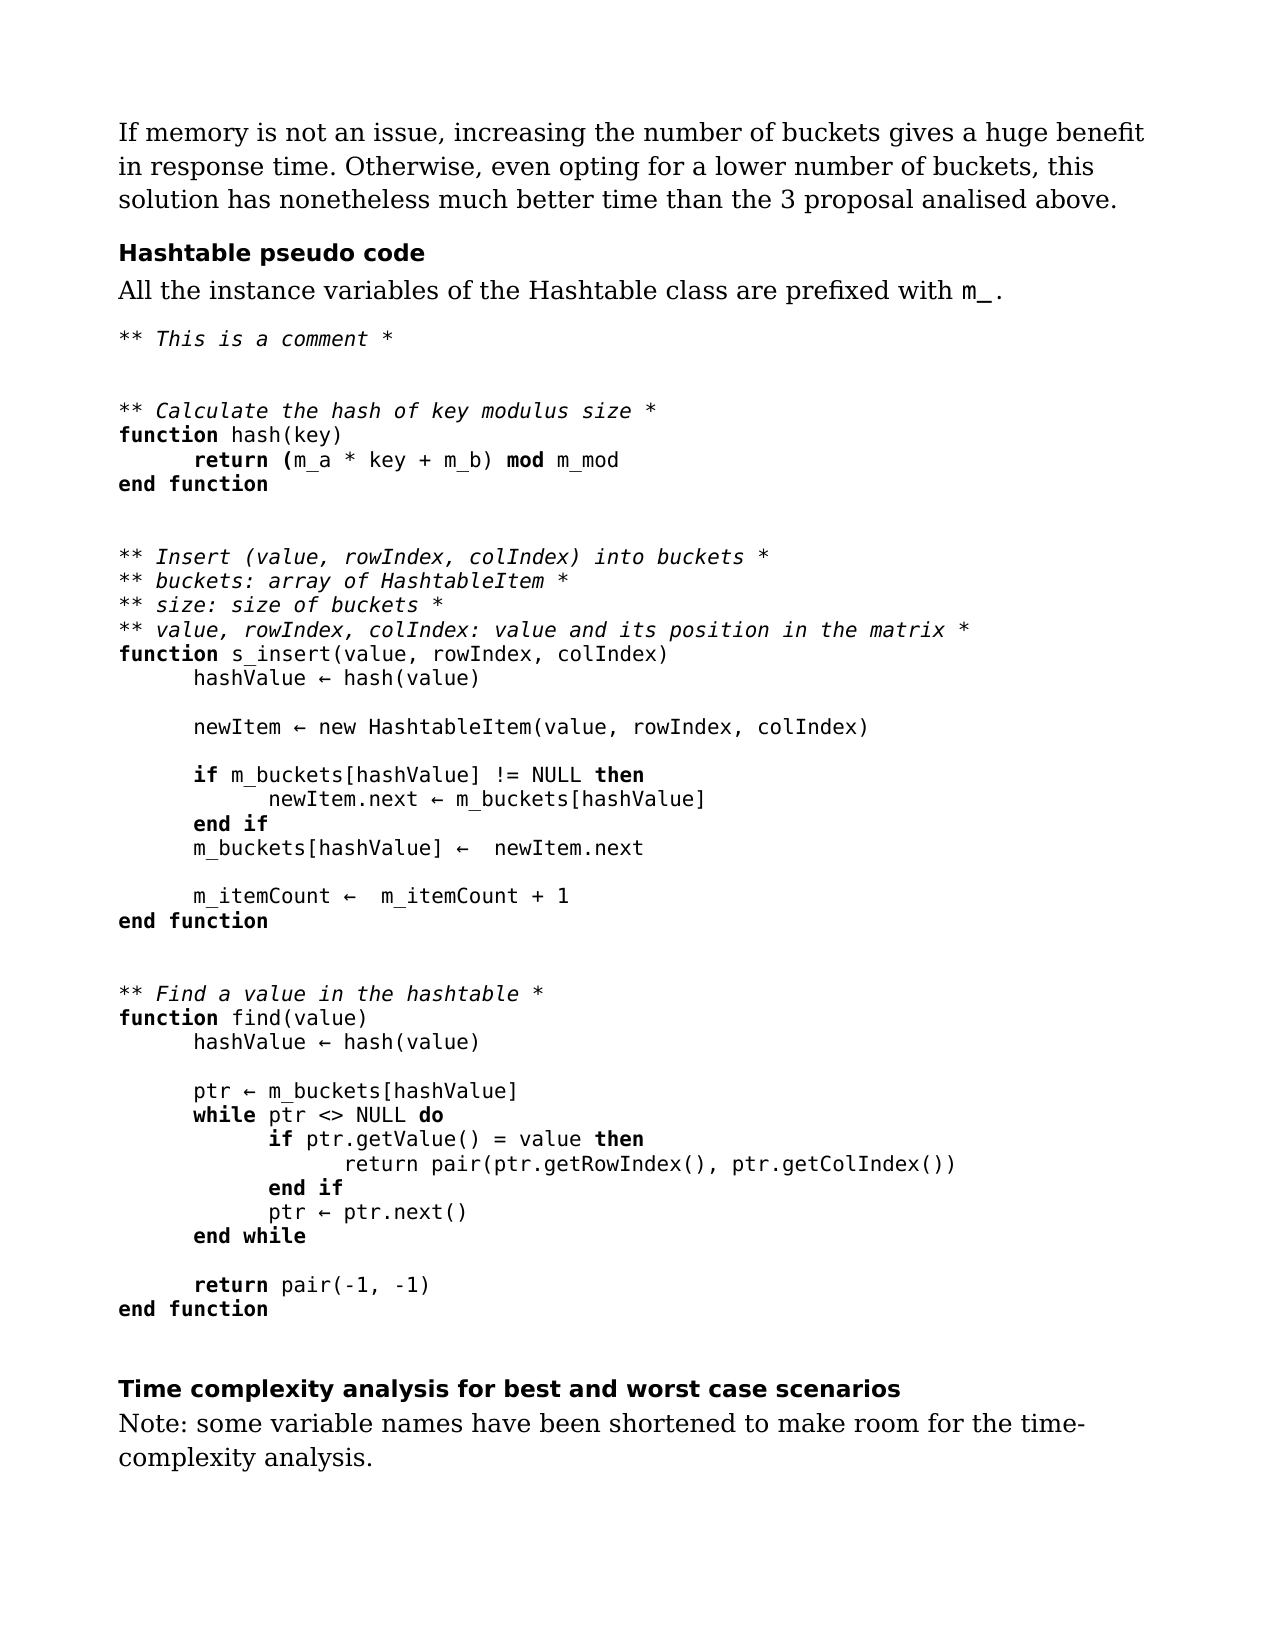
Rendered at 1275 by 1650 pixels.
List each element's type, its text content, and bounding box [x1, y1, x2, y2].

text if ptr.getValue() = value then [118, 1127, 1157, 1152]
text if m_buckets[hashValue] != NULL then [118, 763, 1157, 787]
text ** size: size of buckets * [118, 593, 1157, 618]
text ** This is a comment * [118, 327, 1157, 351]
text function find(value) [118, 1006, 1157, 1030]
text end if [118, 812, 1157, 836]
text return pair(ptr.getRowIndex(), ptr.getColIndex()) [118, 1152, 1157, 1176]
text end function [118, 909, 1157, 933]
text newItem.next ← m_buckets[hashValue] [118, 787, 1157, 812]
text ** Find a value in the hashtable * [118, 982, 1157, 1006]
text ** Calculate the hash of key modulus size * [118, 399, 1157, 423]
subtitle Time complexity analysis for best and worst case scenarios [118, 1376, 1157, 1403]
text hashValue ← hash(value) [118, 1030, 1157, 1054]
subtitle Hashtable pseudo code [118, 239, 1157, 267]
text m_itemCount ← m_itemCount + 1 [118, 884, 1157, 909]
text end function [118, 472, 1157, 496]
text return pair(-1, -1) [118, 1273, 1157, 1297]
text return (m_a * key + m_b) mod m_mod [118, 448, 1157, 472]
text If memory is not an issue, increasing the number of buckets gives a huge benefit in response time. Otherwise, even opting for a lower number of buckets, this solution has nonetheless much better time than the 3 proposal analised above. [118, 118, 1157, 214]
text end if [118, 1176, 1157, 1200]
text Note: some variable names have been shortened to make room for the time-complexity analysis. [118, 1409, 1157, 1472]
text ** value, rowIndex, colIndex: value and its position in the matrix * [118, 618, 1157, 642]
text m_buckets[hashValue] ← newItem.next [118, 836, 1157, 860]
text All the instance variables of the Hashtable class are prefixed with m_. [118, 273, 1157, 307]
text ptr ← ptr.next() [118, 1200, 1157, 1224]
text ** buckets: array of HashtableItem * [118, 569, 1157, 593]
text function hash(key) [118, 423, 1157, 448]
text ptr ← m_buckets[hashValue] [118, 1079, 1157, 1103]
text ** Insert (value, rowIndex, colIndex) into buckets * [118, 545, 1157, 569]
text end while [118, 1224, 1157, 1249]
text newItem ← new HashtableItem(value, rowIndex, colIndex) [118, 715, 1157, 739]
text function s_insert(value, rowIndex, colIndex) [118, 642, 1157, 666]
text end function [118, 1297, 1157, 1321]
text hashValue ← hash(value) [118, 666, 1157, 690]
text while ptr <> NULL do [118, 1103, 1157, 1127]
